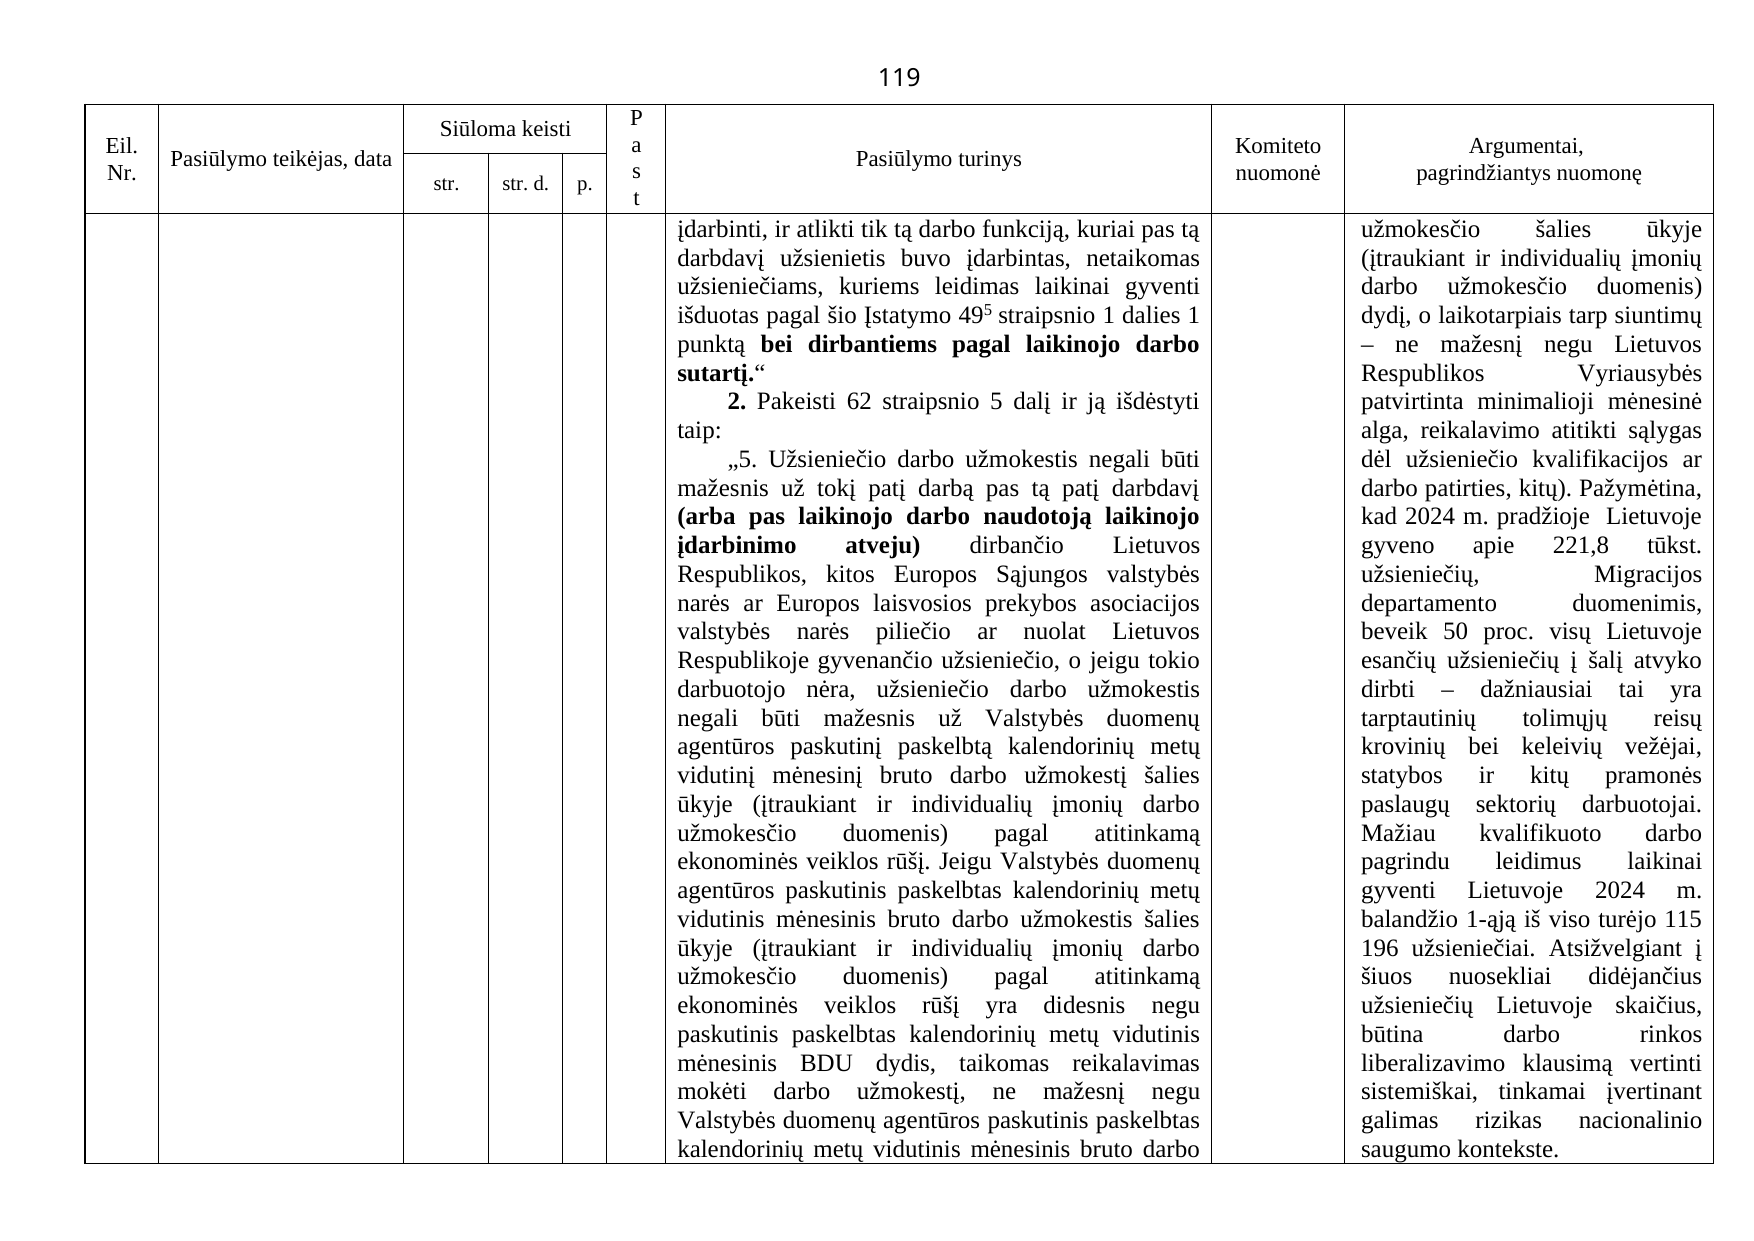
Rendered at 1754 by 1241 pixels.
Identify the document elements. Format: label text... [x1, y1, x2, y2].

table_cell [159, 214, 403, 1163]
table_cell p. [563, 154, 606, 213]
table_header Pastabos [607, 105, 665, 213]
table_header Eil. Nr. [86, 105, 158, 213]
table_cell [86, 214, 158, 1163]
table_header Pasiūlymo teikėjas, data [159, 105, 403, 213]
table_cell [404, 214, 488, 1163]
table_header Siūloma keisti [404, 105, 606, 153]
table_cell įdarbinti, ir atlikti tik tą darbo funkciją, kuriai pas tą darbdavį užsienietis buvo įdarbintas, netaikomas užsieniečiams, kuriems leidimas laikinai gyventi išduotas pagal šio Įstatymo 495 straipsnio 1 dalies 1 punktą bei dirbantiems pagal laikinojo darbo sutartį.“ 2. Pakeisti 62 straipsnio 5 dalį ir ją išdėstyti taip: „5. Užsieniečio darbo užmokestis negali būti mažesnis už tokį patį darbą pas tą patį darbdavį (arba pas laikinojo darbo naudotoją laikinojo įdarbinimo atveju) dirbančio Lietuvos Respublikos, kitos Europos Sąjungos valstybės narės ar Europos laisvosios prekybos asociacijos valstybės narės piliečio ar nuolat Lietuvos Respublikoje gyvenančio užsieniečio, o jeigu tokio darbuotojo nėra, užsieniečio darbo užmokestis negali būti mažesnis už Valstybės duomenų agentūros paskutinį paskelbtą kalendorinių metų vidutinį mėnesinį bruto darbo užmokestį šalies ūkyje (įtraukiant ir individualių įmonių darbo užmokesčio duomenis) pagal atitinkamą ekonominės veiklos rūšį. Jeigu Valstybės duomenų agentūros paskutinis paskelbtas kalendorinių metų vidutinis mėnesinis bruto darbo užmokestis šalies ūkyje (įtraukiant ir individualių įmonių darbo užmokesčio duomenis) pagal atitinkamą ekonominės veiklos rūšį yra didesnis negu paskutinis paskelbtas kalendorinių metų vidutinis mėnesinis BDU dydis, taikomas reikalavimas mokėti darbo užmokestį, ne mažesnį negu Valstybės duomenų agentūros paskutinis paskelbtas kalendorinių metų vidutinis mėnesinis bruto darbo [666, 214, 1211, 1163]
table_cell str. [404, 154, 488, 213]
table_cell užmokesčio šalies ūkyje (įtraukiant ir individualių įmonių darbo užmokesčio duomenis) dydį, o laikotarpiais tarp siuntimų – ne mažesnį negu Lietuvos Respublikos Vyriausybės patvirtinta minimalioji mėnesinė alga, reikalavimo atitikti sąlygas dėl užsieniečio kvalifikacijos ar darbo patirties, kitų). Pažymėtina, kad 2024 m. pradžioje Lietuvoje gyveno apie 221,8 tūkst. užsieniečių, Migracijos departamento duomenimis, beveik 50 proc. visų Lietuvoje esančių užsieniečių į šalį atvyko dirbti – dažniausiai tai yra tarptautinių tolimųjų reisų krovinių bei keleivių vežėjai, statybos ir kitų pramonės paslaugų sektorių darbuotojai. Mažiau kvalifikuoto darbo pagrindu leidimus laikinai gyventi Lietuvoje 2024 m. balandžio 1-ąją iš viso turėjo 115 196 užsieniečiai. Atsižvelgiant į šiuos nuosekliai didėjančius užsieniečių Lietuvoje skaičius, būtina darbo rinkos liberalizavimo klausimą vertinti sistemiškai, tinkamai įvertinant galimas rizikas nacionalinio saugumo kontekste. [1345, 214, 1713, 1163]
table_cell [489, 214, 562, 1163]
table_cell [563, 214, 606, 1163]
table_cell [607, 214, 665, 1163]
table_cell [1212, 214, 1344, 1163]
table_header Komiteto nuomonė [1212, 105, 1344, 213]
table_header Pasiūlymo turinys [666, 105, 1211, 213]
table_header Argumentai, pagrindžiantys nuomonę [1345, 105, 1713, 213]
table_cell str. d. [489, 154, 562, 213]
